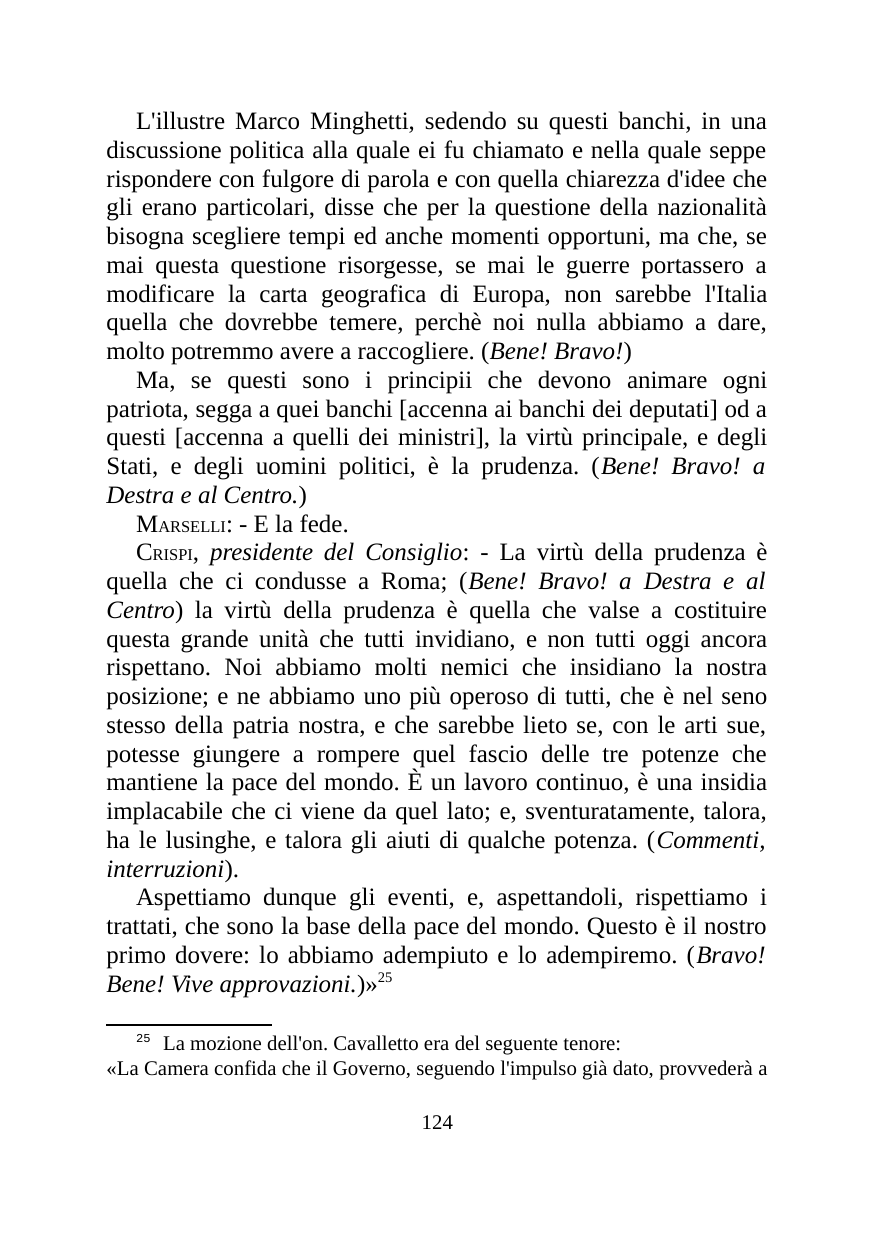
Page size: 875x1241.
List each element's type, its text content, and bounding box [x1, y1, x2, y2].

text Ma, se questi sono i principii che devono animare ogni patriota, segga a quei banchi [accenna ai banchi dei deputati] od a questi [accenna a quelli dei ministri], la virtù principale, e degli Stati, e degli uomini politici, è la prudenza. (Bene! Bravo! a Destra e al Centro.) [106, 365, 768, 509]
text «La Camera confida che il Governo, seguendo l'impulso già dato, provvederà a [106, 1056, 768, 1080]
text La mozione dell'on. Cavalletto era del seguente tenore: [106, 1031, 768, 1056]
text L'illustre Marco Minghetti, sedendo su questi banchi, in una discussione politica alla quale ei fu chiamato e nella quale seppe rispondere con fulgore di parola e con quella chiarezza d'idee che gli erano particolari, disse che per la questione della nazionalità bisogna scegliere tempi ed anche momenti opportuni, ma che, se mai questa questione risorgesse, se mai le guerre portassero a modificare la carta geografica di Europa, non sarebbe l'Italia quella che dovrebbe temere, perchè noi nulla abbiamo a dare, molto potremmo avere a raccogliere. (Bene! Bravo!) [106, 106, 768, 365]
text Aspettiamo dunque gli eventi, e, aspettandoli, rispettiamo i trattati, che sono la base della pace del mondo. Questo è il nostro primo dovere: lo abbiamo adempiuto e lo adempiremo. (Bravo! Bene! Vive approvazioni.)» [106, 882, 768, 997]
text Crispi, presidente del Consiglio: - La virtù della prudenza è quella che ci condusse a Roma; (Bene! Bravo! a Destra e al Centro) la virtù della prudenza è quella che valse a costituire questa grande unità che tutti invidiano, e non tutti oggi ancora rispettano. Noi abbiamo molti nemici che insidiano la nostra posizione; e ne abbiamo uno più operoso di tutti, che è nel seno stesso della patria nostra, e che sarebbe lieto se, con le arti sue, potesse giungere a rompere quel fascio delle tre potenze che mantiene la pace del mondo. È un lavoro continuo, è una insidia implacabile che ci viene da quel lato; e, sventuratamente, talora, ha le lusinghe, e talora gli aiuti di qualche potenza. (Commenti, interruzioni). [106, 537, 768, 882]
text Marselli: - E la fede. [106, 509, 768, 537]
